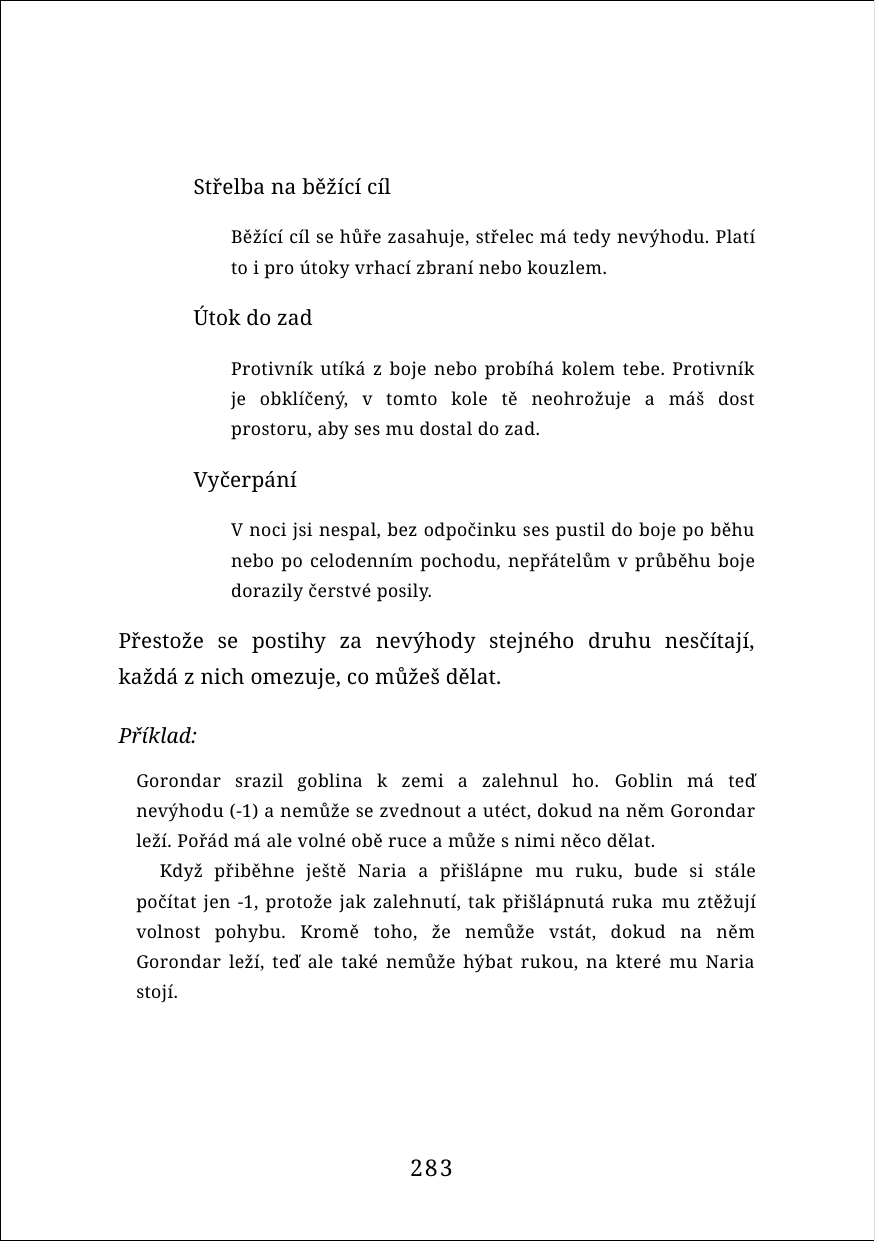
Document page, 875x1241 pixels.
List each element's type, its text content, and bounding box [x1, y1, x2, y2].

list V noci jsi nespal, bez odpočinku ses pustil do boje po běhu nebo po celodenním pochodu, nepřátelům v průběhu boje dorazily čerstvé posily. [193, 518, 756, 602]
text Přestože se postihy za nevýhody stejného druhu nesčítají, každá z nich omezuje, co můžeš dělat. [118, 626, 756, 690]
list Útok do zad [156, 303, 756, 332]
list Běžící cíl se hůře zasahuje, střelec má tedy nevýhodu. Platí to i pro útoky vrhací zbraní nebo kouzlem. [193, 225, 756, 279]
list Střelba na běžící cíl [156, 172, 756, 200]
list Vyčerpání [156, 465, 756, 493]
text Gorondar srazil goblina k zemi a zalehnul ho. Goblin má teď nevýhodu (-1) a nemůže se zvednout a utéct, dokud na něm Gorondar leží. Pořád má ale volné obě ruce a může s nimi něco dělat. Když přiběhne ještě Naria a přišlápne mu ruku, bude si stále počítat jen -1, protože jak zalehnutí, tak přišlápnutá ruka mu ztěžují volnost pohybu. Kromě toho, že nemůže vstát, dokud na něm Gorondar leží, teď ale také nemůže hýbat rukou, na které mu Naria stojí. [136, 768, 756, 1004]
text Příklad: [118, 721, 756, 749]
list Protivník utíká z boje nebo probíhá kolem tebe. Protivník je obklíčený, v tomto kole tě neohrožuje a máš dost prostoru, aby ses mu dostal do zad. [193, 356, 756, 441]
